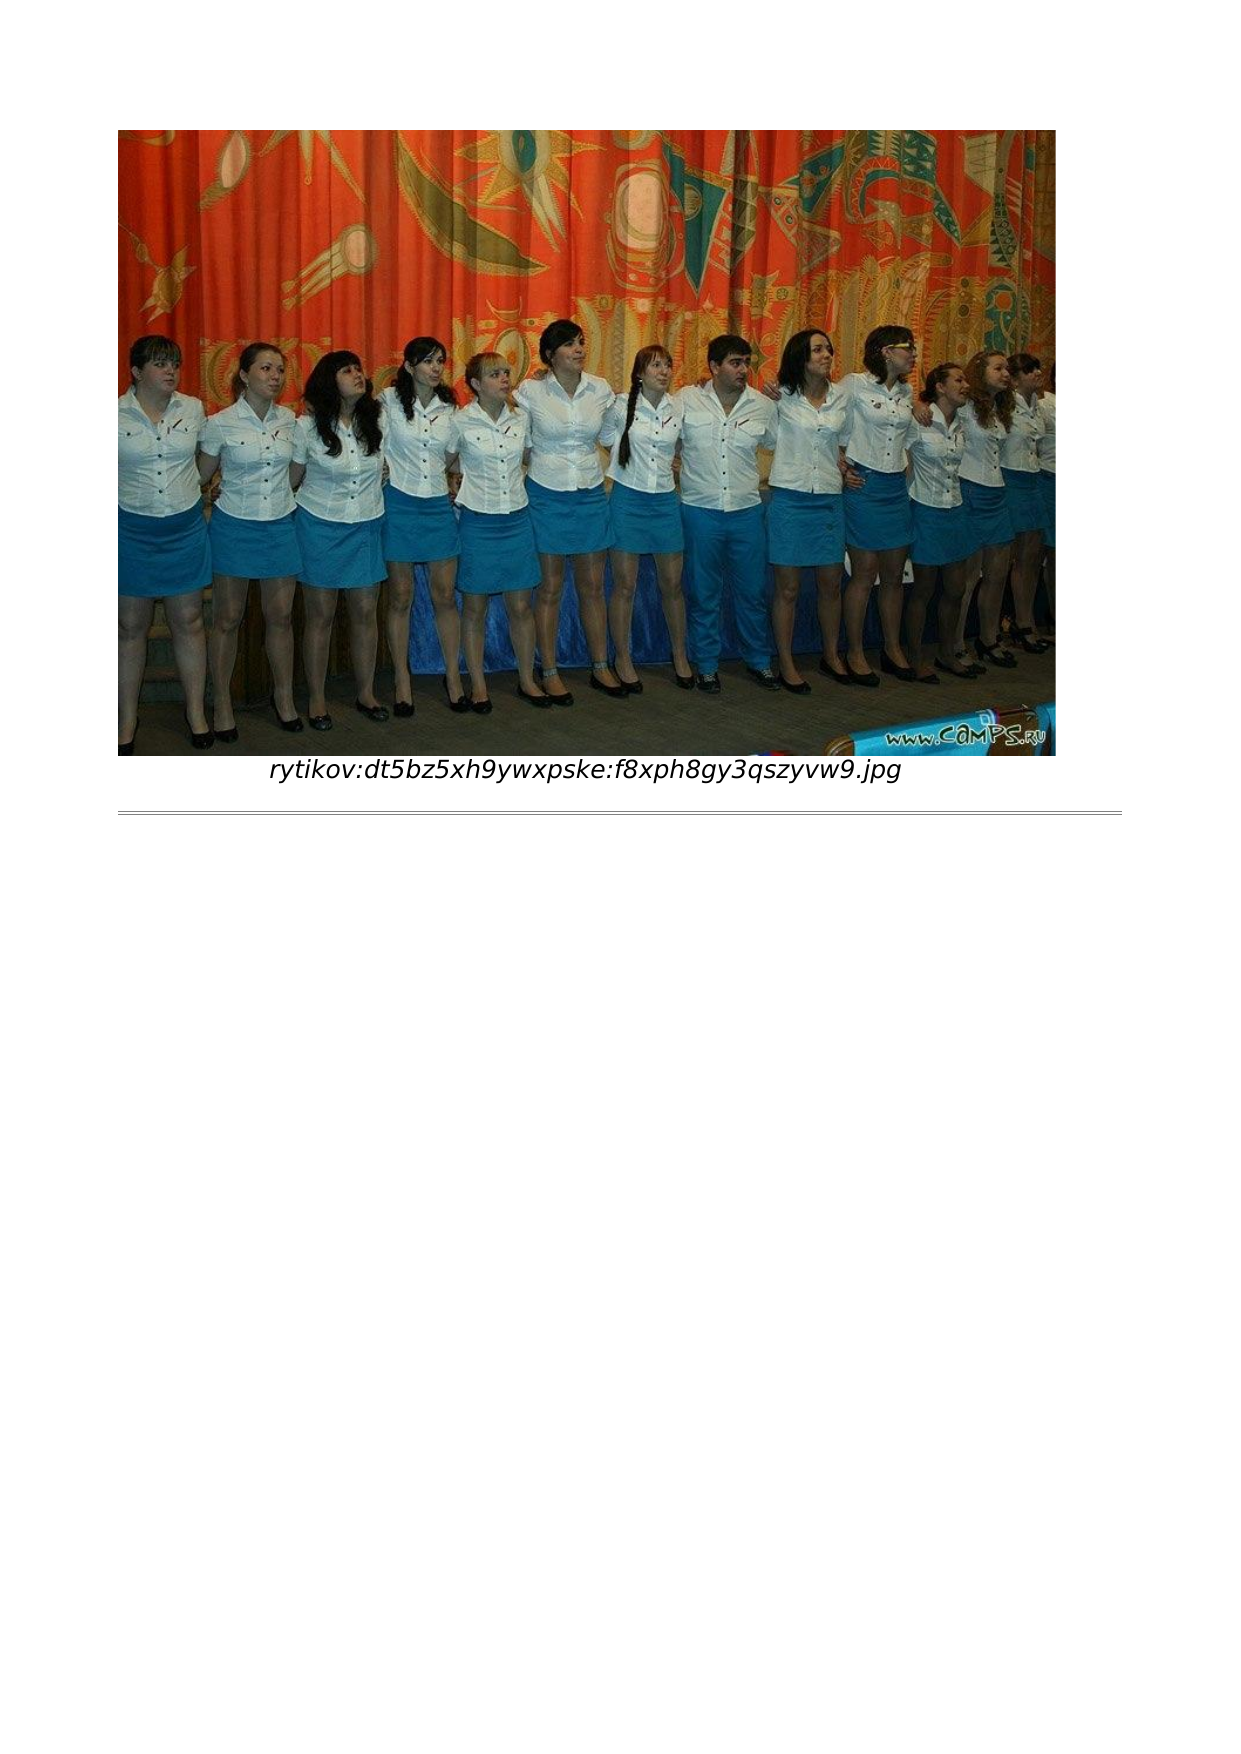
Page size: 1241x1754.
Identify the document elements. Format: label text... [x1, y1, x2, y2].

picture [236, 556, 243, 562]
picture [631, 509, 647, 514]
picture [208, 526, 215, 541]
picture [716, 526, 737, 561]
picture [319, 562, 328, 581]
picture [378, 544, 385, 566]
picture [942, 546, 952, 558]
picture [765, 516, 777, 540]
picture [907, 521, 919, 529]
picture [338, 557, 350, 565]
picture [700, 524, 704, 534]
picture [118, 130, 1056, 756]
picture [819, 510, 828, 515]
picture [483, 524, 524, 539]
picture [742, 543, 749, 561]
picture [770, 543, 775, 554]
picture [816, 551, 826, 558]
picture [850, 524, 856, 532]
picture [839, 513, 849, 526]
picture [329, 548, 349, 553]
picture [787, 509, 805, 513]
picture [982, 520, 994, 530]
picture [289, 532, 297, 542]
picture [426, 501, 434, 507]
picture [329, 569, 341, 579]
picture [118, 551, 194, 588]
picture [529, 507, 536, 515]
picture [593, 502, 607, 506]
picture [309, 539, 335, 559]
text rytikov:dt5bz5xh9ywxpske:f8xph8gy3qszyvw9.jpg [118, 756, 1056, 784]
picture [658, 508, 670, 516]
picture [854, 504, 860, 523]
picture [303, 519, 313, 530]
